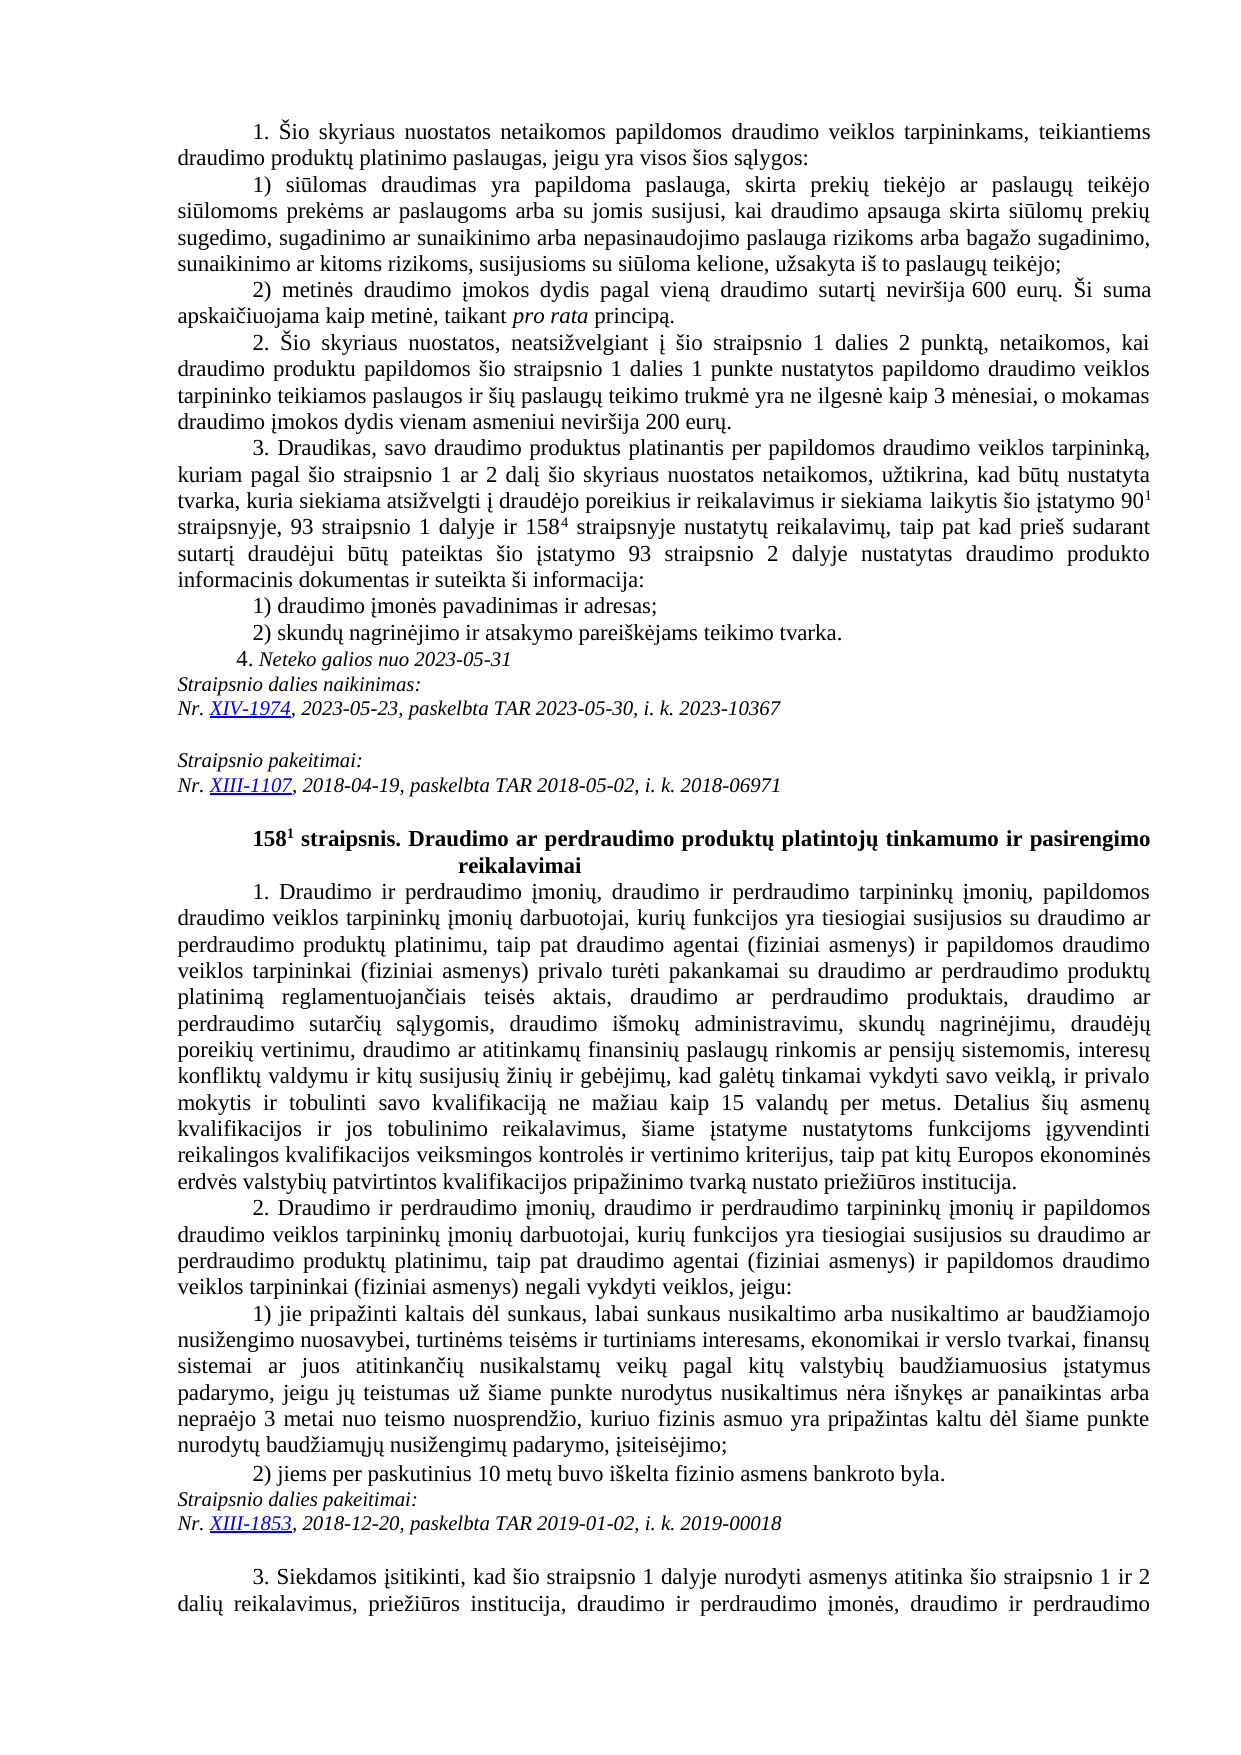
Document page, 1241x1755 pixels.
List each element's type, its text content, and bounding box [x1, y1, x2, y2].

text 1. Draudimo ir perdraudimo įmonių, draudimo ir perdraudimo tarpininkų įmonių, papildomos draudimo veiklos tarpininkų įmonių darbuotojai, kurių funkcijos yra tiesiogiai susijusios su draudimo ar perdraudimo produktų platinimu, taip pat draudimo agentai (fiziniai asmenys) ir papildomos draudimo veiklos tarpininkai (fiziniai asmenys) privalo turėti pakankamai su draudimo ar perdraudimo produktų platinimą reglamentuojančiais teisės aktais, draudimo ar perdraudimo produktais, draudimo ar perdraudimo sutarčių sąlygomis, draudimo išmokų administravimu, skundų nagrinėjimu, draudėjų poreikių vertinimu, draudimo ar atitinkamų finansinių paslaugų rinkomis ar pensijų sistemomis, interesų konfliktų valdymu ir kitų susijusių žinių ir gebėjimų, kad galėtų tinkamai vykdyti savo veiklą, ir privalo mokytis ir tobulinti savo kvalifikaciją ne mažiau kaip 15 valandų per metus. Detalius šių asmenų kvalifikacijos ir jos tobulinimo reikalavimus, šiame įstatyme nustatytoms funkcijoms įgyvendinti reikalingos kvalifikacijos veiksmingos kontrolės ir vertinimo kriterijus, taip pat kitų Europos ekonominės erdvės valstybių patvirtintos kvalifikacijos pripažinimo tvarką nustato priežiūros institucija. [177, 878, 1152, 1194]
text 2) skundų nagrinėjimo ir atsakymo pareiškėjams teikimo tvarka. [177, 619, 1152, 645]
text 2. Draudimo ir perdraudimo įmonių, draudimo ir perdraudimo tarpininkų įmonių ir papildomos draudimo veiklos tarpininkų įmonių darbuotojai, kurių funkcijos yra tiesiogiai susijusios su draudimo ar perdraudimo produktų platinimu, taip pat draudimo agentai (fiziniai asmenys) ir papildomos draudimo veiklos tarpininkai (fiziniai asmenys) negali vykdyti veiklos, jeigu: [177, 1194, 1152, 1300]
text Straipsnio pakeitimai: [177, 748, 1152, 772]
text 1. Šio skyriaus nuostatos netaikomos papildomos draudimo veiklos tarpininkams, teikiantiems draudimo produktų platinimo paslaugas, jeigu yra visos šios sąlygos: [177, 118, 1152, 171]
text 2) jiems per paskutinius 10 metų buvo iškelta fizinio asmens bankroto byla. [177, 1458, 1152, 1487]
text 3. Draudikas, savo draudimo produktus platinantis per papildomos draudimo veiklos tarpininką, kuriam pagal šio straipsnio 1 ar 2 dalį šio skyriaus nuostatos netaikomos, užtikrina, kad būtų nustatyta tvarka, kuria siekiama atsižvelgti į draudėjo poreikius ir reikalavimus ir siekiama laikytis šio įstatymo 901 straipsnyje, 93 straipsnio 1 dalyje ir 1584 straipsnyje nustatytų reikalavimų, taip pat kad prieš sudarant sutartį draudėjui būtų pateiktas šio įstatymo 93 straipsnio 2 dalyje nustatytas draudimo produkto informacinis dokumentas ir suteikta ši informacija: [177, 434, 1152, 592]
text 1) siūlomas draudimas yra papildoma paslauga, skirta prekių tiekėjo ar paslaugų teikėjo siūlomoms prekėms ar paslaugoms arba su jomis susijusi, kai draudimo apsauga skirta siūlomų prekių sugedimo, sugadinimo ar sunaikinimo arba nepasinaudojimo paslauga rizikoms arba bagažo sugadinimo, sunaikinimo ar kitoms rizikoms, susijusioms su siūloma kelione, užsakyta iš to paslaugų teikėjo; [177, 171, 1152, 276]
text 2) metinės draudimo įmokos dydis pagal vieną draudimo sutartį neviršija 600 eurų. Ši suma apskaičiuojama kaip metinė, taikant pro rata principą. [177, 276, 1152, 329]
text 1) draudimo įmonės pavadinimas ir adresas; [177, 592, 1152, 619]
text Nr. XIV-1974, 2023-05-23, paskelbta TAR 2023-05-30, i. k. 2023-10367 [177, 696, 1152, 720]
text 2. Šio skyriaus nuostatos, neatsižvelgiant į šio straipsnio 1 dalies 2 punktą, netaikomos, kai draudimo produktu papildomos šio straipsnio 1 dalies 1 punkte nustatytos papildomo draudimo veiklos tarpininko teikiamos paslaugos ir šių paslaugų teikimo trukmė yra ne ilgesnė kaip 3 mėnesiai, o mokamas draudimo įmokos dydis vienam asmeniui neviršija 200 eurų. [177, 329, 1152, 434]
text 4. Neteko galios nuo 2023-05-31 [177, 645, 1152, 672]
text Nr. XIII-1853, 2018-12-20, paskelbta TAR 2019-01-02, i. k. 2019-00018 [177, 1511, 1152, 1535]
text 1581 straipsnis. Draudimo ar perdraudimo produktų platintojų tinkamumo ir pasirengimo reikalavimai [252, 825, 1152, 878]
text Nr. XIII-1107, 2018-04-19, paskelbta TAR 2018-05-02, i. k. 2018-06971 [177, 772, 1152, 797]
text Straipsnio dalies naikinimas: [177, 672, 1152, 696]
text 1) jie pripažinti kaltais dėl sunkaus, labai sunkaus nusikaltimo arba nusikaltimo ar baudžiamojo nusižengimo nuosavybei, turtinėms teisėms ir turtiniams interesams, ekonomikai ir verslo tvarkai, finansų sistemai ar juos atitinkančių nusikalstamų veikų pagal kitų valstybių baudžiamuosius įstatymus padarymo, jeigu jų teistumas už šiame punkte nurodytus nusikaltimus nėra išnykęs ar panaikintas arba nepraėjo 3 metai nuo teismo nuosprendžio, kuriuo fizinis asmuo yra pripažintas kaltu dėl šiame punkte nurodytų baudžiamųjų nusižengimų padarymo, įsiteisėjimo; [177, 1300, 1152, 1458]
text Straipsnio dalies pakeitimai: [177, 1487, 1152, 1511]
text 3. Siekdamos įsitikinti, kad šio straipsnio 1 dalyje nurodyti asmenys atitinka šio straipsnio 1 ir 2 dalių reikalavimus, priežiūros institucija, draudimo ir perdraudimo įmonės, draudimo ir perdraudimo [177, 1563, 1152, 1616]
